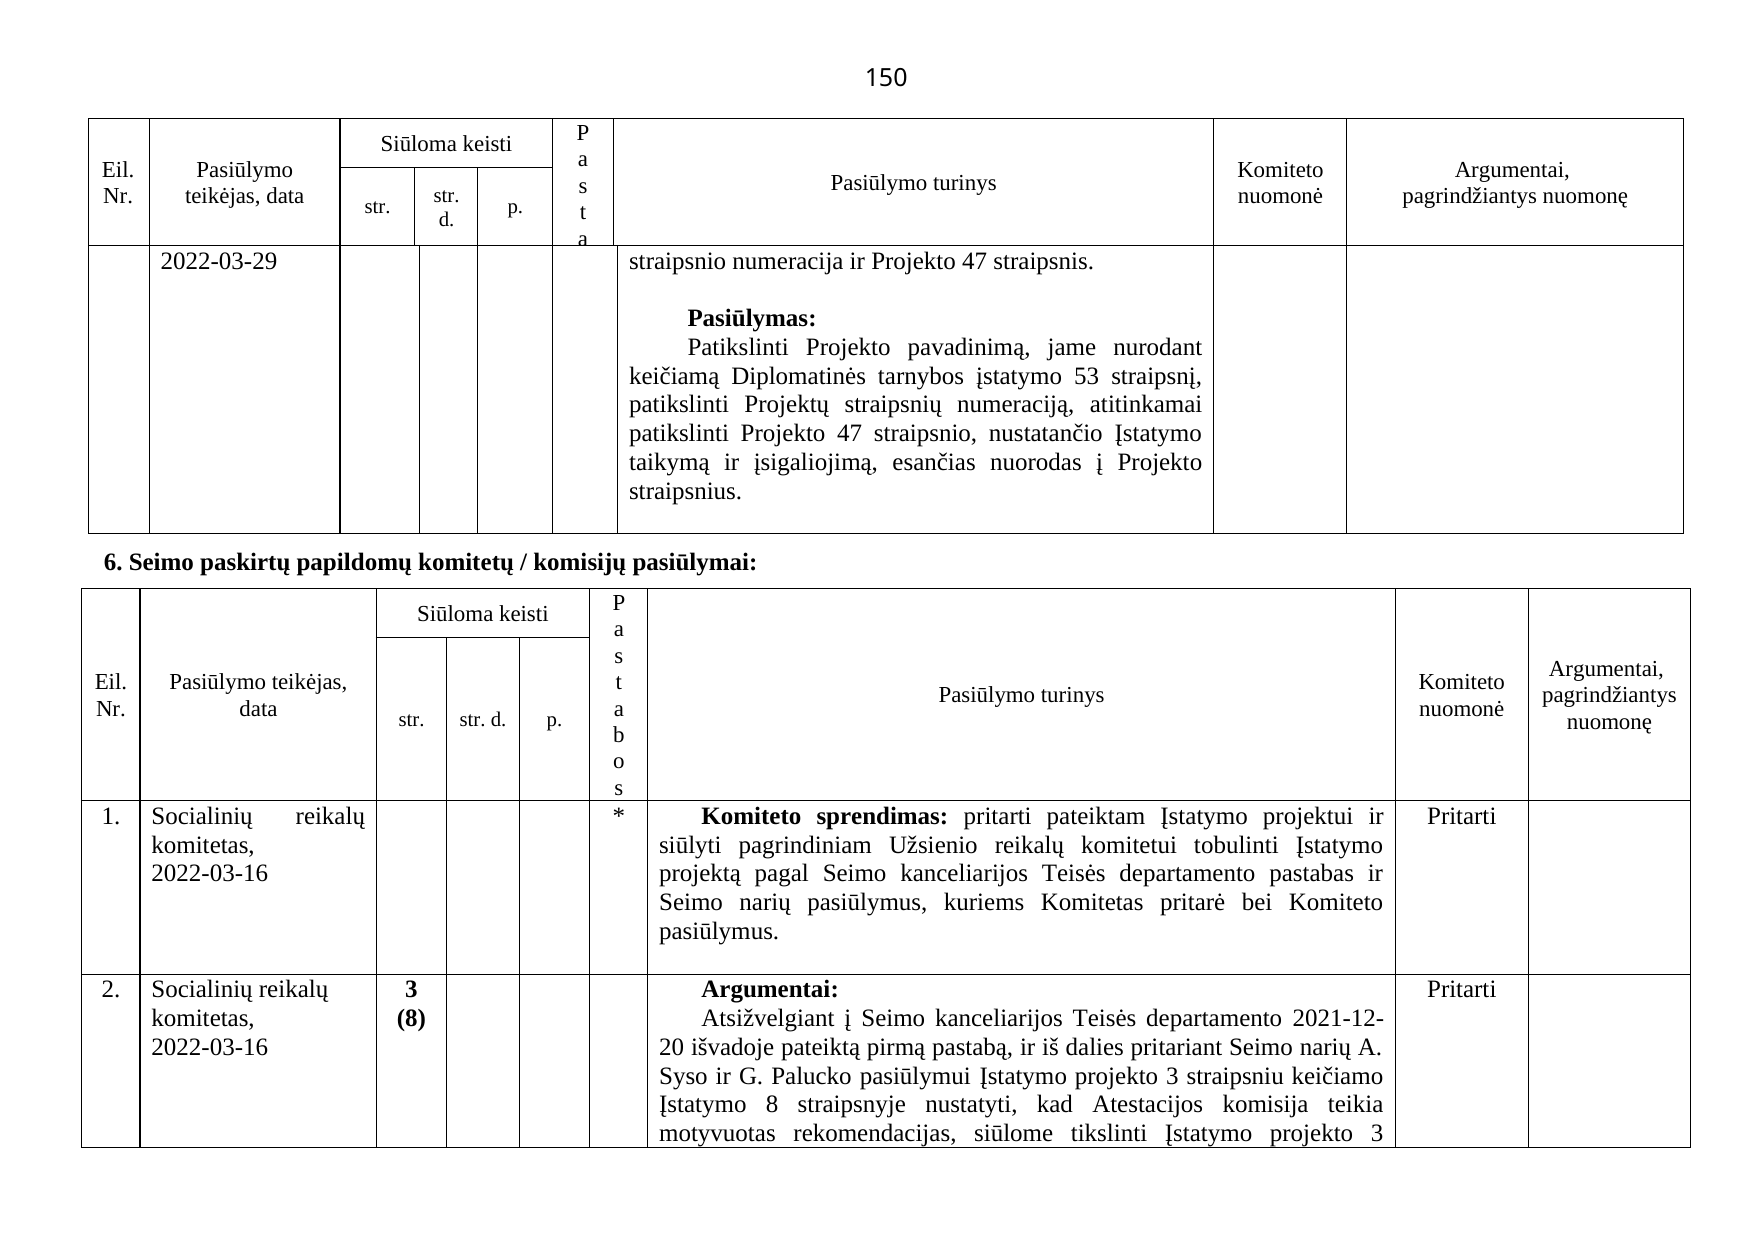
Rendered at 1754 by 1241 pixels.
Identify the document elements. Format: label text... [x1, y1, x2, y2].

table_cell 3 (8) [377, 975, 446, 1147]
table_cell [1529, 801, 1690, 973]
table_cell [447, 801, 519, 973]
table_header Argumentai, pagrindžiantys nuomonę [1347, 119, 1683, 245]
table_header Eil. Nr. [89, 119, 149, 245]
table_cell * [590, 801, 647, 973]
table_cell [1214, 246, 1346, 533]
table_cell 2022-03-29 [150, 246, 339, 533]
table_cell str. [377, 638, 446, 800]
table_header Pasiūlymo teikėjas, data [150, 119, 339, 245]
table_cell [89, 246, 149, 533]
table_header Siūloma keisti [377, 589, 589, 637]
table_cell straipsnio numeracija ir Projekto 47 straipsnis. Pasiūlymas: Patikslinti Projekto pavadinimą, jame nurodant keičiamą Diplomatinės tarnybos įstatymo 53 straipsnį, patikslinti Projektų straipsnių numeraciją, atitinkamai patikslinti Projekto 47 straipsnio, nustatančio Įstatymo taikymą ir įsigaliojimą, esančias nuorodas į Projekto straipsnius. [618, 246, 1213, 533]
table_header Pasiūlymo turinys [614, 119, 1213, 245]
table_cell [553, 246, 617, 533]
table_header Pastabos [553, 119, 613, 245]
table_cell str. d. [447, 638, 519, 800]
text 6. Seimo paskirtų papildomų komitetų / komisijų pasiūlymai: [103, 547, 1668, 576]
table_header Komiteto nuomonė [1396, 589, 1528, 800]
table_cell Argumentai: Atsižvelgiant į Seimo kanceliarijos Teisės departamento 2021-12-20 išvadoje pateiktą pirmą pastabą, ir iš dalies pritariant Seimo narių A. Syso ir G. Palucko pasiūlymui Įstatymo projekto 3 straipsniu keičiamo Įstatymo 8 straipsnyje nustatyti, kad Atestacijos komisija teikia motyvuotas rekomendacijas, siūlome tikslinti Įstatymo projekto 3 [648, 975, 1395, 1147]
table_cell Socialinių reikalų komitetas, 2022-03-16 [141, 801, 376, 973]
table_cell Socialinių reikalų komitetas, 2022-03-16 [141, 975, 376, 1147]
table_cell [447, 975, 519, 1147]
table_cell 1. [82, 801, 139, 973]
table_cell [590, 975, 647, 1147]
table_cell p. [520, 638, 589, 800]
table_cell Pritarti [1396, 975, 1528, 1147]
table_cell [1529, 975, 1690, 1147]
table_header Eil. Nr. [82, 589, 139, 800]
table_cell [377, 801, 446, 973]
table_cell [478, 246, 552, 533]
table_cell str. [341, 168, 414, 245]
table_header Pasiūlymo turinys [648, 589, 1395, 800]
table_header Argumentai, pagrindžiantys nuomonę [1529, 589, 1690, 800]
table_header Pastabos [590, 589, 647, 800]
table_cell 2. [82, 975, 139, 1147]
table_cell [520, 975, 589, 1147]
table_cell Pritarti [1396, 801, 1528, 973]
table_cell [520, 801, 589, 973]
table_header Siūloma keisti [341, 119, 552, 167]
table_cell p. [478, 168, 552, 245]
table_header Komiteto nuomonė [1214, 119, 1346, 245]
table_cell [1347, 246, 1683, 533]
table_cell [420, 246, 477, 533]
table_cell [341, 246, 419, 533]
table_cell Komiteto sprendimas: pritarti pateiktam Įstatymo projektui ir siūlyti pagrindiniam Užsienio reikalų komitetui tobulinti Įstatymo projektą pagal Seimo kanceliarijos Teisės departamento pastabas ir Seimo narių pasiūlymus, kuriems Komitetas pritarė bei Komiteto pasiūlymus. [648, 801, 1395, 973]
table_cell str. d. [415, 168, 477, 245]
table_header Pasiūlymo teikėjas, data [141, 589, 376, 800]
